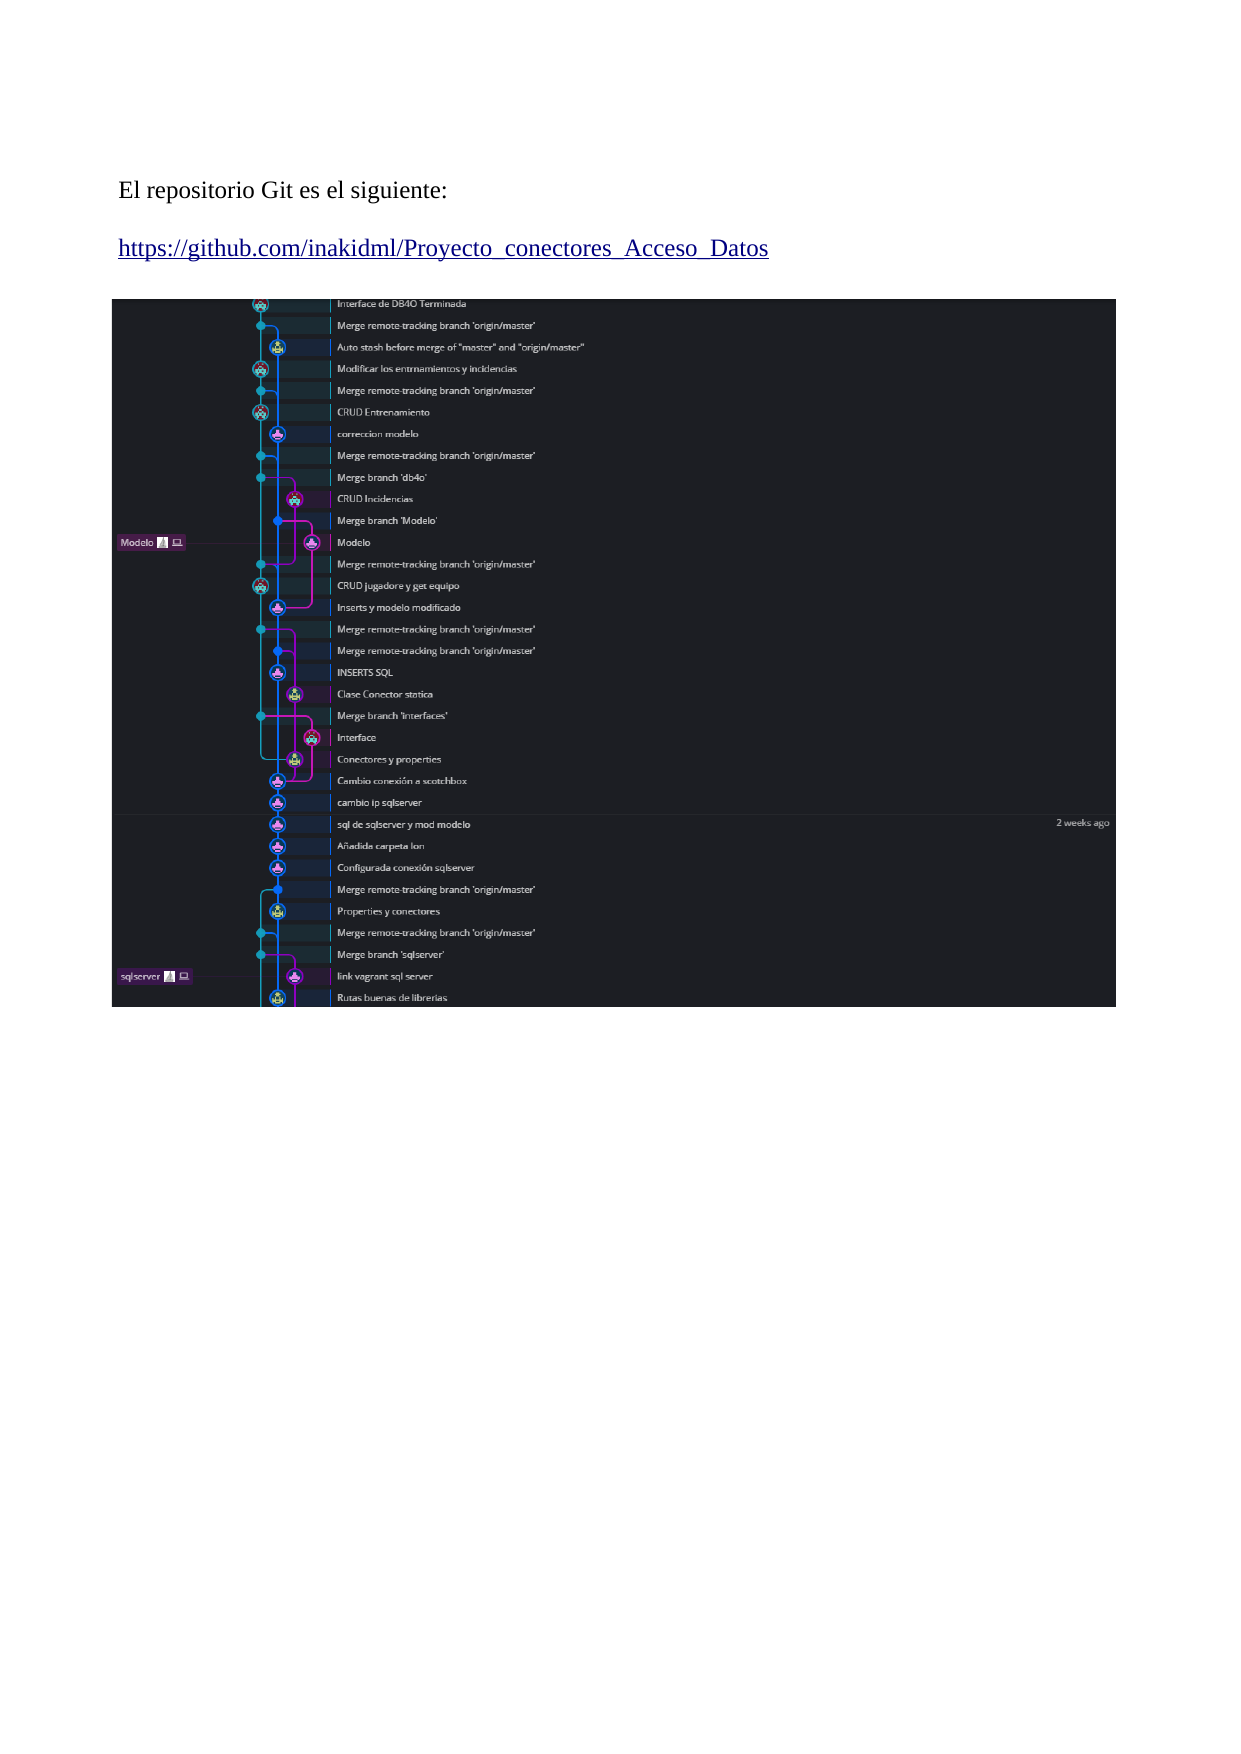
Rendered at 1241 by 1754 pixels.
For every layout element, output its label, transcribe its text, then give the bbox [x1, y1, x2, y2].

picture [111, 299, 1116, 1007]
text El repositorio Git es el siguiente: [118, 176, 1122, 204]
text https://github.com/inakidml/Proyecto_conectores_Acceso_Datos [118, 233, 1122, 262]
